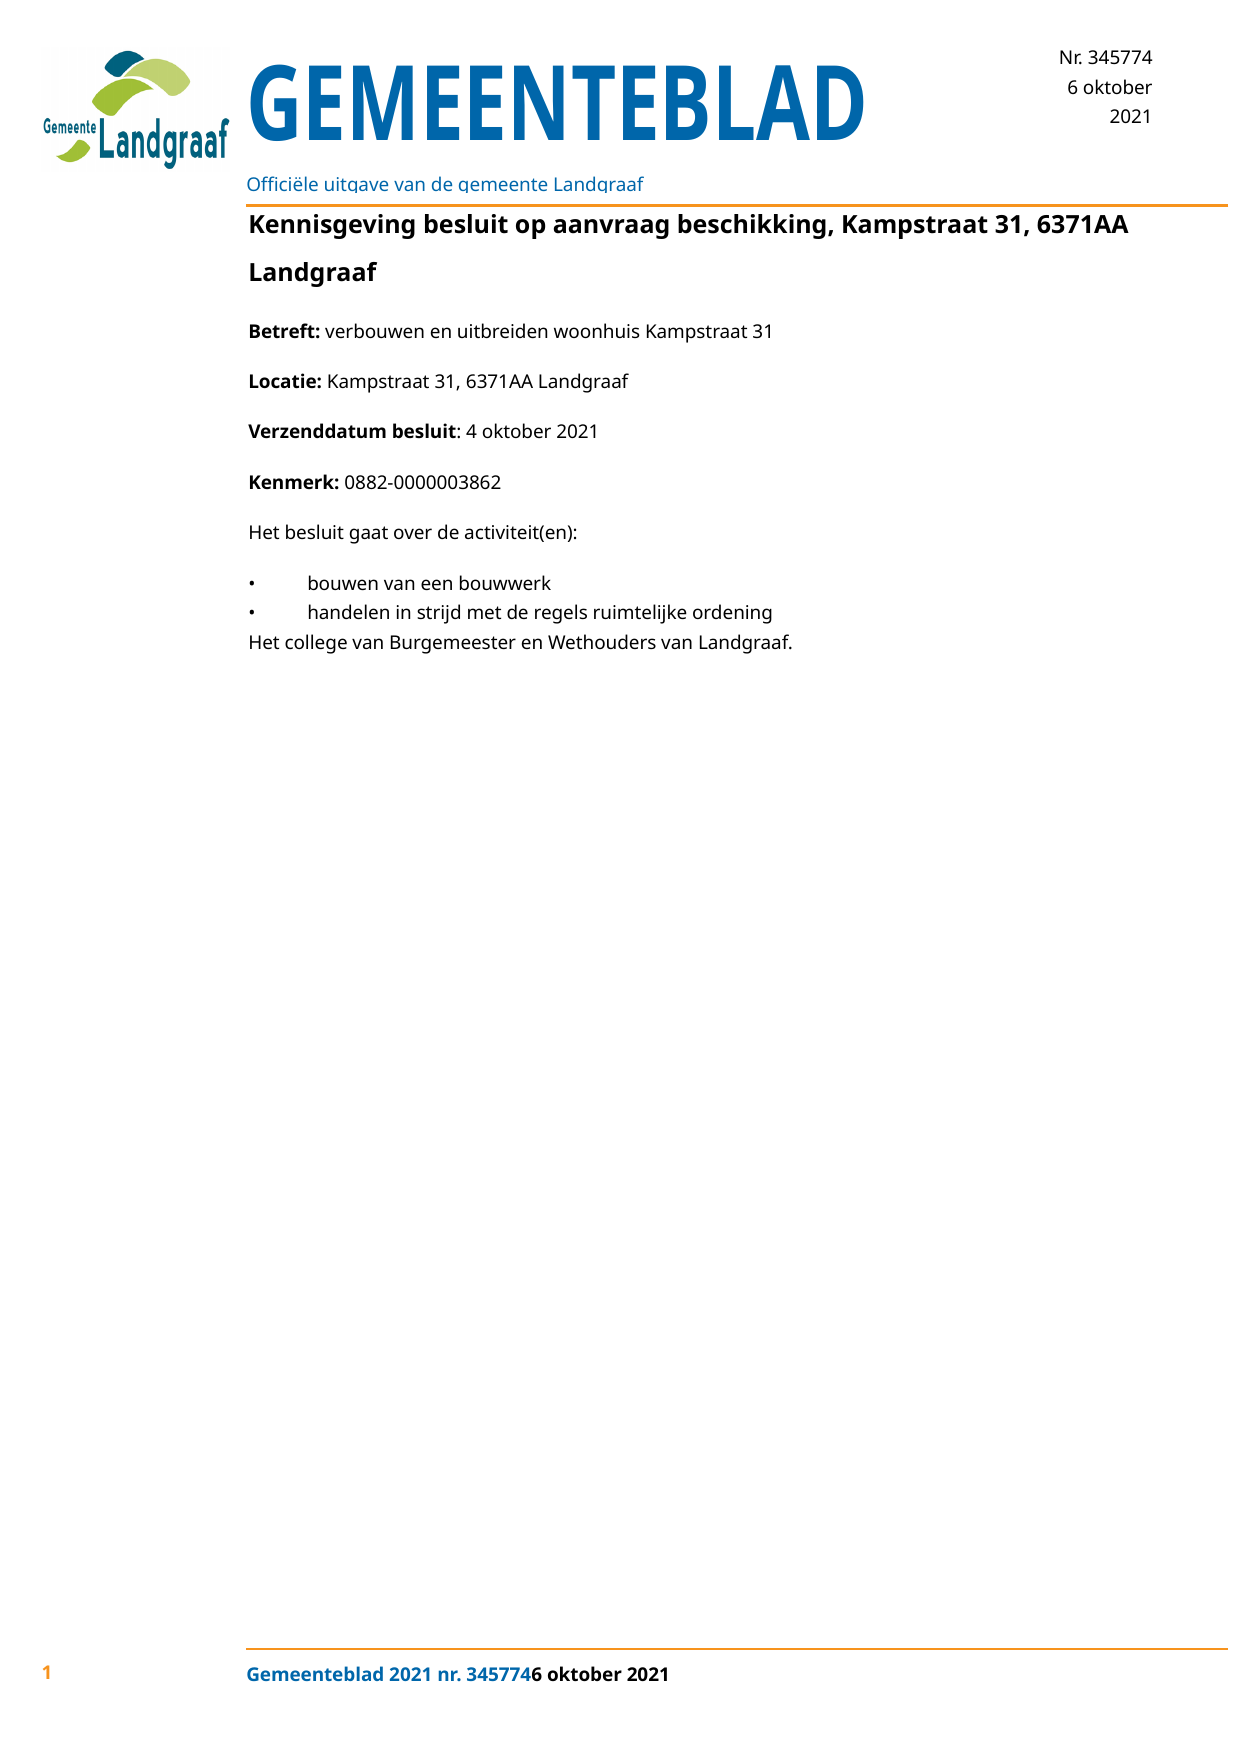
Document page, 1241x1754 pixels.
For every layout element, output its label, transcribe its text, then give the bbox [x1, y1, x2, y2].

picture [41, 47, 231, 172]
text Kenmerk: 0882-0000003862 [248, 469, 1152, 495]
list bouwen van een bouwwerk [248, 570, 1152, 596]
text Verzenddatum besluit: 4 oktober 2021 [248, 419, 1152, 444]
text Betreft: verbouwen en uitbreiden woonhuis Kampstraat 31 [248, 318, 1152, 344]
text Locatie: Kampstraat 31, 6371AA Landgraaf [248, 368, 1152, 394]
text Kennisgeving besluit op aanvraag beschikking, Kampstraat 31, 6371AA Landgraaf [248, 207, 1152, 288]
text Het besluit gaat over de activiteit(en): [248, 519, 1152, 545]
list handelen in strijd met de regels ruimtelijke ordening [248, 599, 1152, 625]
text Het college van Burgemeester en Wethouders van Landgraaf. [248, 629, 1152, 655]
